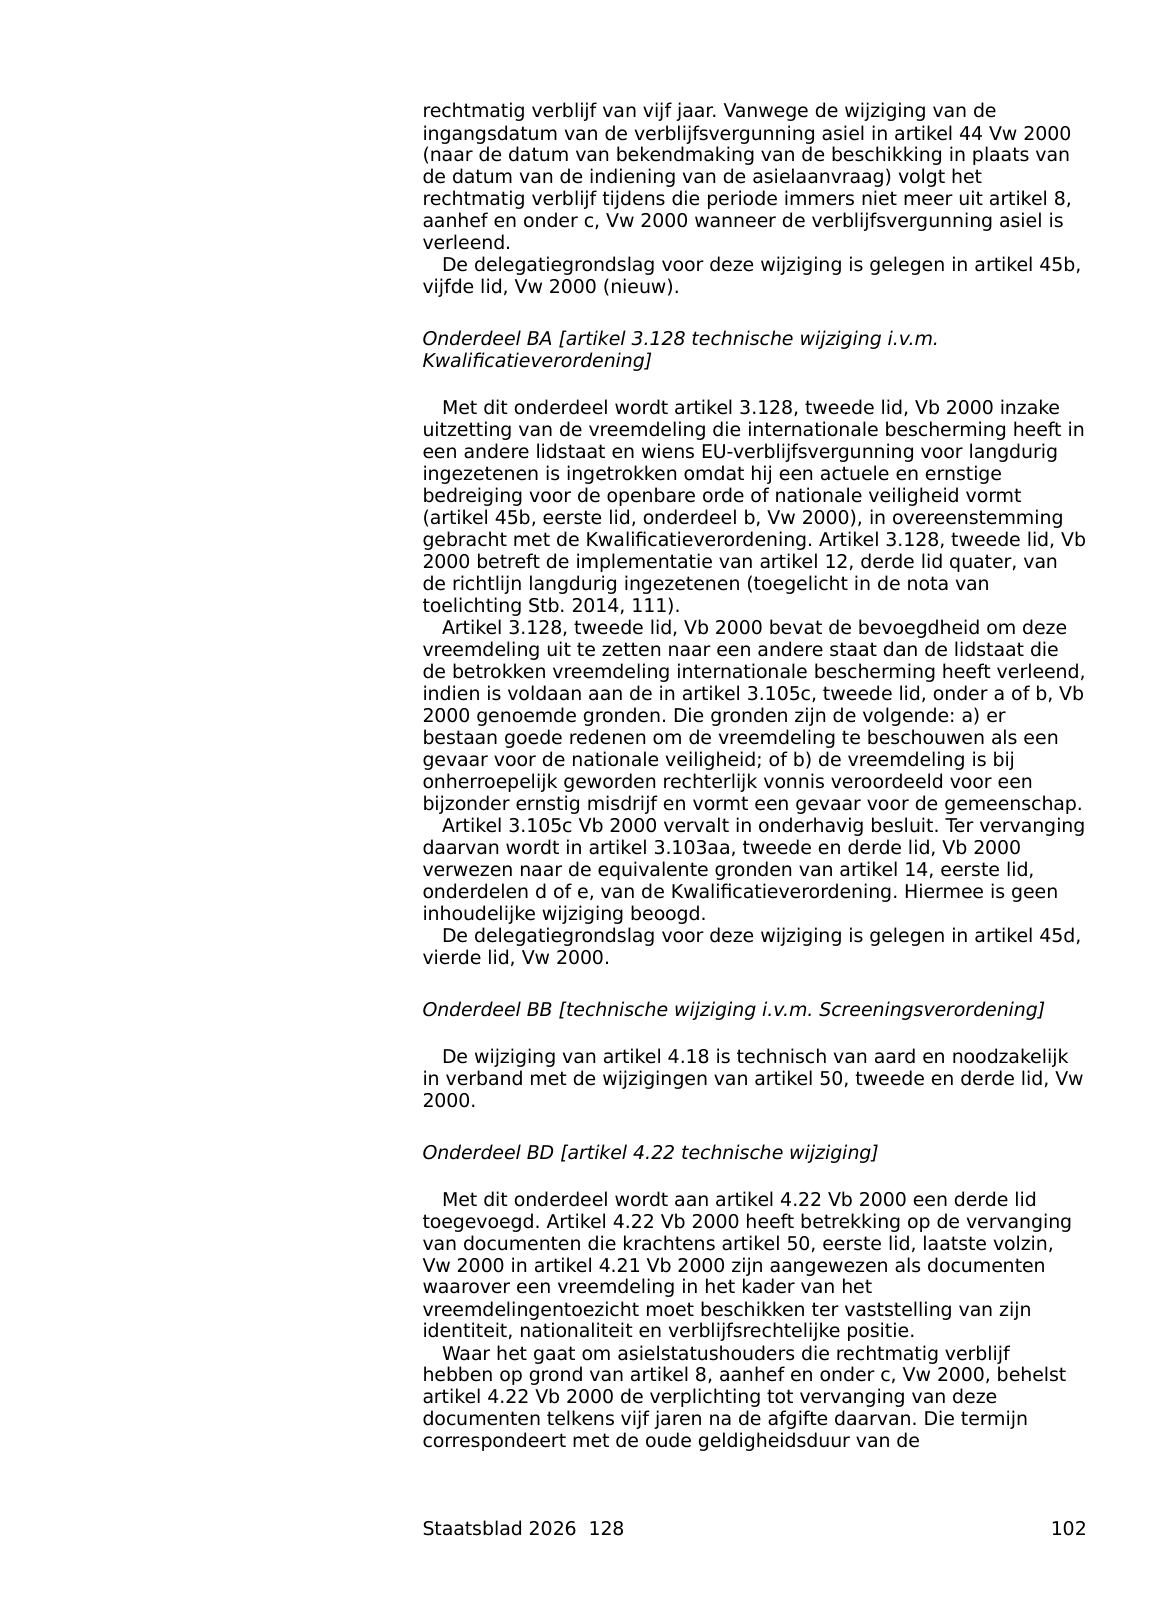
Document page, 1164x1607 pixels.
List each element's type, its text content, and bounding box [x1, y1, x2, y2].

text Waar het gaat om asielstatushouders die rechtmatig verblijf hebben op grond van artikel 8, aanhef en onder c, Vw 2000, behelst artikel 4.22 Vb 2000 de verplichting tot vervanging van deze documenten telkens vijf jaren na de afgifte daarvan. Die termijn correspondeert met de oude geldigheidsduur van de [422, 1342, 1087, 1452]
text De delegatiegrondslag voor deze wijziging is gelegen in artikel 45b, vijfde lid, Vw 2000 (nieuw). [422, 254, 1087, 298]
text Met dit onderdeel wordt artikel 3.128, tweede lid, Vb 2000 inzake uitzetting van de vreemdeling die internationale bescherming heeft in een andere lidstaat en wiens EU-verblijfsvergunning voor langdurig ingezetenen is ingetrokken omdat hij een actuele en ernstige bedreiging voor de openbare orde of nationale veiligheid vormt (artikel 45b, eerste lid, onderdeel b, Vw 2000), in overeenstemming gebracht met de Kwalificatieverordening. Artikel 3.128, tweede lid, Vb 2000 betreft de implementatie van artikel 12, derde lid quater, van de richtlijn langdurig ingezetenen (toegelicht in de nota van toelichting Stb. 2014, 111). [422, 397, 1087, 617]
subtitle Onderdeel BD [artikel 4.22 technische wijziging] [422, 1142, 1087, 1163]
subtitle Onderdeel BB [technische wijziging i.v.m. Screeningsverordening] [422, 999, 1087, 1021]
text Met dit onderdeel wordt aan artikel 4.22 Vb 2000 een derde lid toegevoegd. Artikel 4.22 Vb 2000 heeft betrekking op de vervanging van documenten die krachtens artikel 50, eerste lid, laatste volzin, Vw 2000 in artikel 4.21 Vb 2000 zijn aangewezen als documenten waarover een vreemdeling in het kader van het vreemdelingentoezicht moet beschikken ter vaststelling van zijn identiteit, nationaliteit en verblijfsrechtelijke positie. [422, 1188, 1087, 1342]
text Artikel 3.105c Vb 2000 vervalt in onderhavig besluit. Ter vervanging daarvan wordt in artikel 3.103aa, tweede en derde lid, Vb 2000 verwezen naar de equivalente gronden van artikel 14, eerste lid, onderdelen d of e, van de Kwalificatieverordening. Hiermee is geen inhoudelijke wijziging beoogd. [422, 815, 1087, 925]
text De delegatiegrondslag voor deze wijziging is gelegen in artikel 45d, vierde lid, Vw 2000. [422, 925, 1087, 969]
text rechtmatig verblijf van vijf jaar. Vanwege de wijziging van de ingangsdatum van de verblijfsvergunning asiel in artikel 44 Vw 2000 (naar de datum van bekendmaking van de beschikking in plaats van de datum van de indiening van de asielaanvraag) volgt het rechtmatig verblijf tijdens die periode immers niet meer uit artikel 8, aanhef en onder c, Vw 2000 wanneer de verblijfsvergunning asiel is verleend. [422, 100, 1087, 254]
text De wijziging van artikel 4.18 is technisch van aard en noodzakelijk in verband met de wijzigingen van artikel 50, tweede en derde lid, Vw 2000. [422, 1046, 1087, 1112]
subtitle Onderdeel BA [artikel 3.128 technische wijziging i.v.m. Kwalificatieverordening] [422, 328, 1087, 372]
text Artikel 3.128, tweede lid, Vb 2000 bevat de bevoegdheid om deze vreemdeling uit te zetten naar een andere staat dan de lidstaat die de betrokken vreemdeling internationale bescherming heeft verleend, indien is voldaan aan de in artikel 3.105c, tweede lid, onder a of b, Vb 2000 genoemde gronden. Die gronden zijn de volgende: a) er bestaan goede redenen om de vreemdeling te beschouwen als een gevaar voor de nationale veiligheid; of b) de vreemdeling is bij onherroepelijk geworden rechterlijk vonnis veroordeeld voor een bijzonder ernstig misdrijf en vormt een gevaar voor de gemeenschap. [422, 617, 1087, 815]
